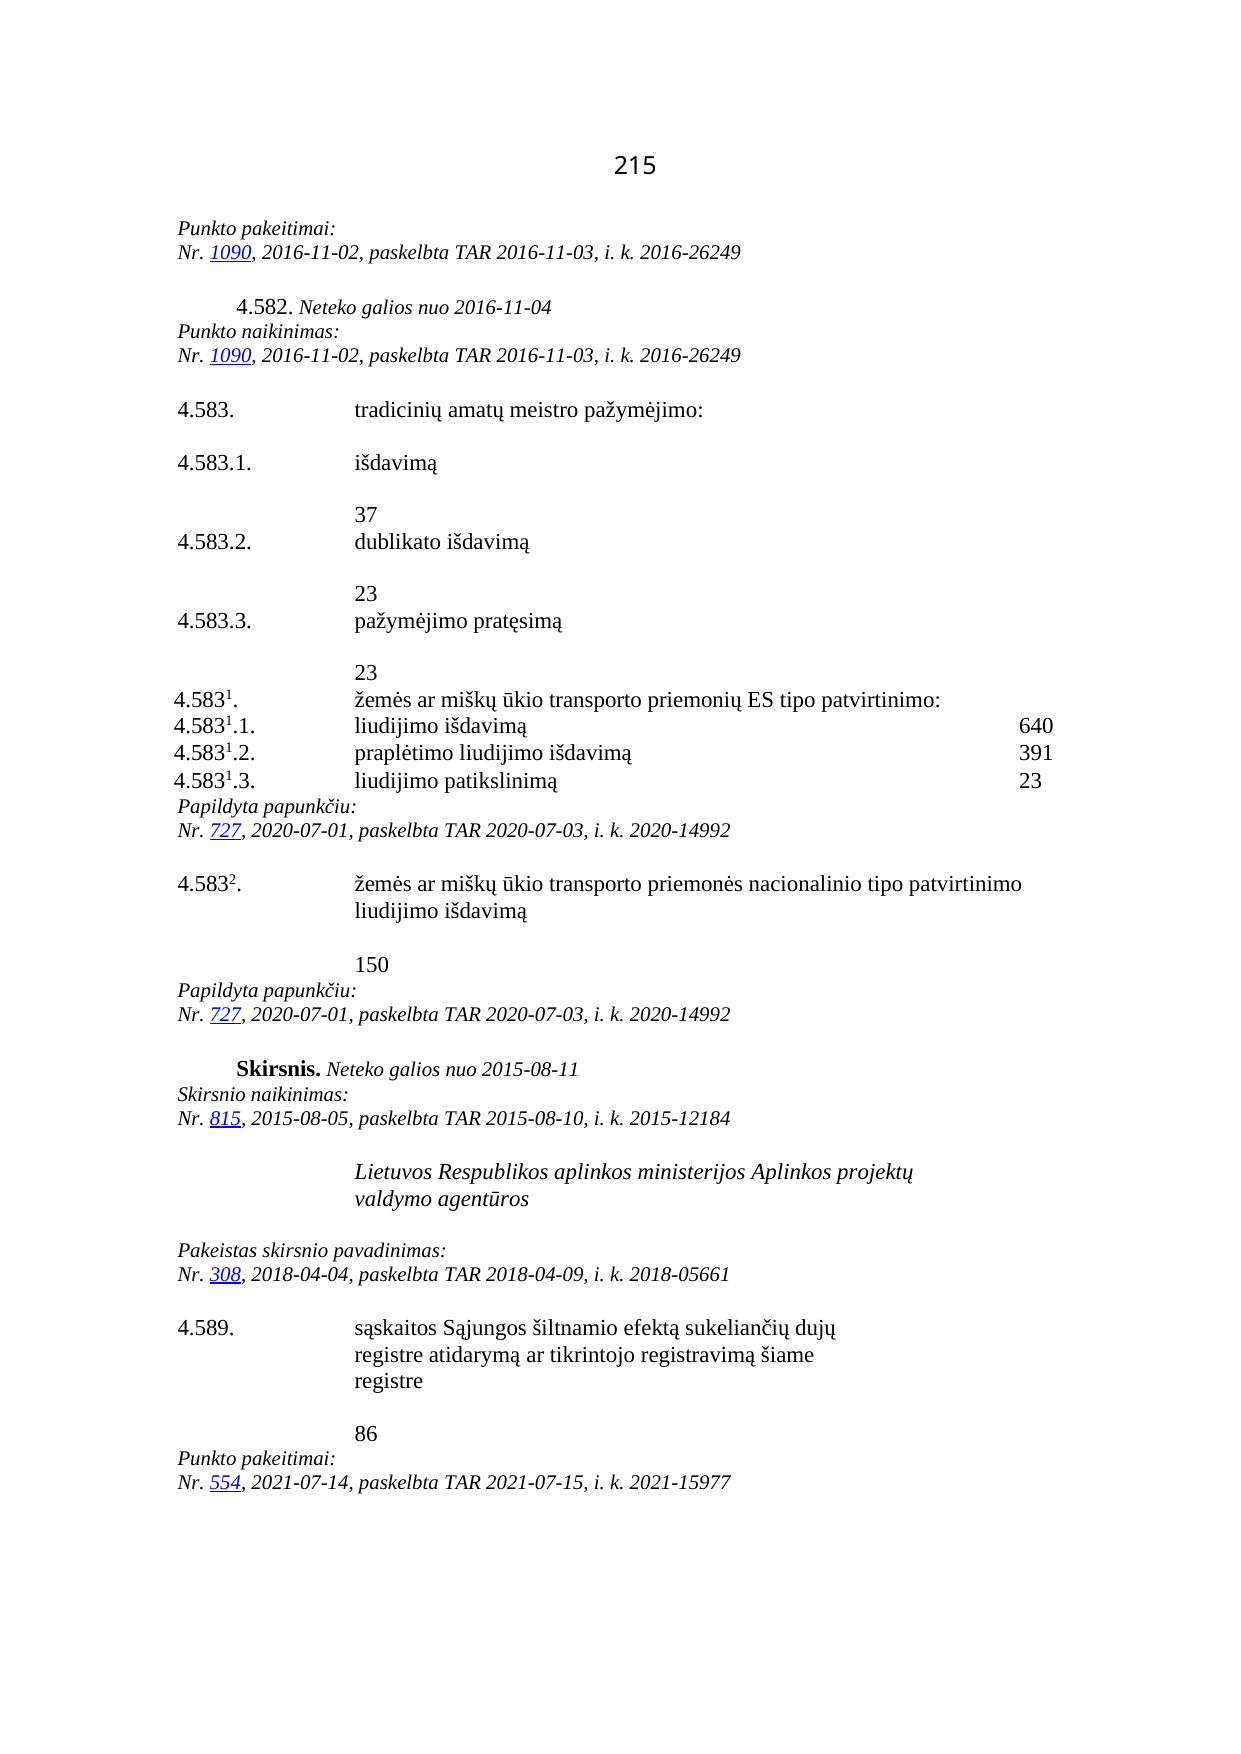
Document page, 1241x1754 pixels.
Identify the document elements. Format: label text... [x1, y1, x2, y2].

text 4.5831.3. liudijimo patikslinimą 23 [174, 765, 1092, 794]
text Pakeistas skirsnio pavadinimas: [177, 1237, 1092, 1262]
text 4.582. Neteko galios nuo 2016-11-04 [177, 293, 1092, 319]
text 4.5831.1. liudijimo išdavimą 640 [174, 712, 1092, 738]
text 4.583.1. išdavimą 37 [177, 449, 945, 528]
text 4.583.2. dublikato išdavimą 23 [177, 528, 945, 607]
text Punkto pakeitimai: [177, 216, 1092, 240]
text Nr. 308, 2018-04-04, paskelbta TAR 2018-04-09, i. k. 2018-05661 [177, 1262, 1092, 1286]
text Lietuvos Respublikos aplinkos ministerijos Aplinkos projektų valdymo agentūros [354, 1158, 945, 1237]
text Nr. 727, 2020-07-01, paskelbta TAR 2020-07-03, i. k. 2020-14992 [177, 1002, 1092, 1026]
text Punkto naikinimas: [177, 319, 1092, 343]
text Papildyta papunkčiu: [177, 978, 1092, 1002]
text Skirsnis. Neteko galios nuo 2015-08-11 [177, 1055, 1092, 1082]
text 4.583. tradicinių amatų meistro pažymėjimo: [177, 396, 945, 449]
text Nr. 1090, 2016-11-02, paskelbta TAR 2016-11-03, i. k. 2016-26249 [177, 343, 1092, 367]
text 4.583.3. pažymėjimo pratęsimą 23 [177, 607, 945, 686]
text 4.5831. žemės ar miškų ūkio transporto priemonių ES tipo patvirtinimo: [174, 686, 1092, 712]
text Punkto pakeitimai: [177, 1446, 1092, 1470]
text 4.589. sąskaitos Sąjungos šiltnamio efektą sukeliančių dujų registre atidarymą ar tikrintojo registravimą šiame registre 86 [177, 1314, 841, 1446]
text Nr. 554, 2021-07-14, paskelbta TAR 2021-07-15, i. k. 2021-15977 [177, 1470, 1092, 1494]
text Skirsnio naikinimas: [177, 1082, 1092, 1106]
text Nr. 1090, 2016-11-02, paskelbta TAR 2016-11-03, i. k. 2016-26249 [177, 240, 1092, 264]
text 4.5832. žemės ar miškų ūkio transporto priemonės nacionalinio tipo patvirtinimo liudijimo išdavimą 150 [177, 871, 1033, 978]
text Nr. 727, 2020-07-01, paskelbta TAR 2020-07-03, i. k. 2020-14992 [177, 818, 1092, 842]
text 4.5831.2. praplėtimo liudijimo išdavimą 391 [174, 738, 1092, 765]
text Nr. 815, 2015-08-05, paskelbta TAR 2015-08-10, i. k. 2015-12184 [177, 1106, 1092, 1130]
text Papildyta papunkčiu: [177, 794, 1092, 818]
